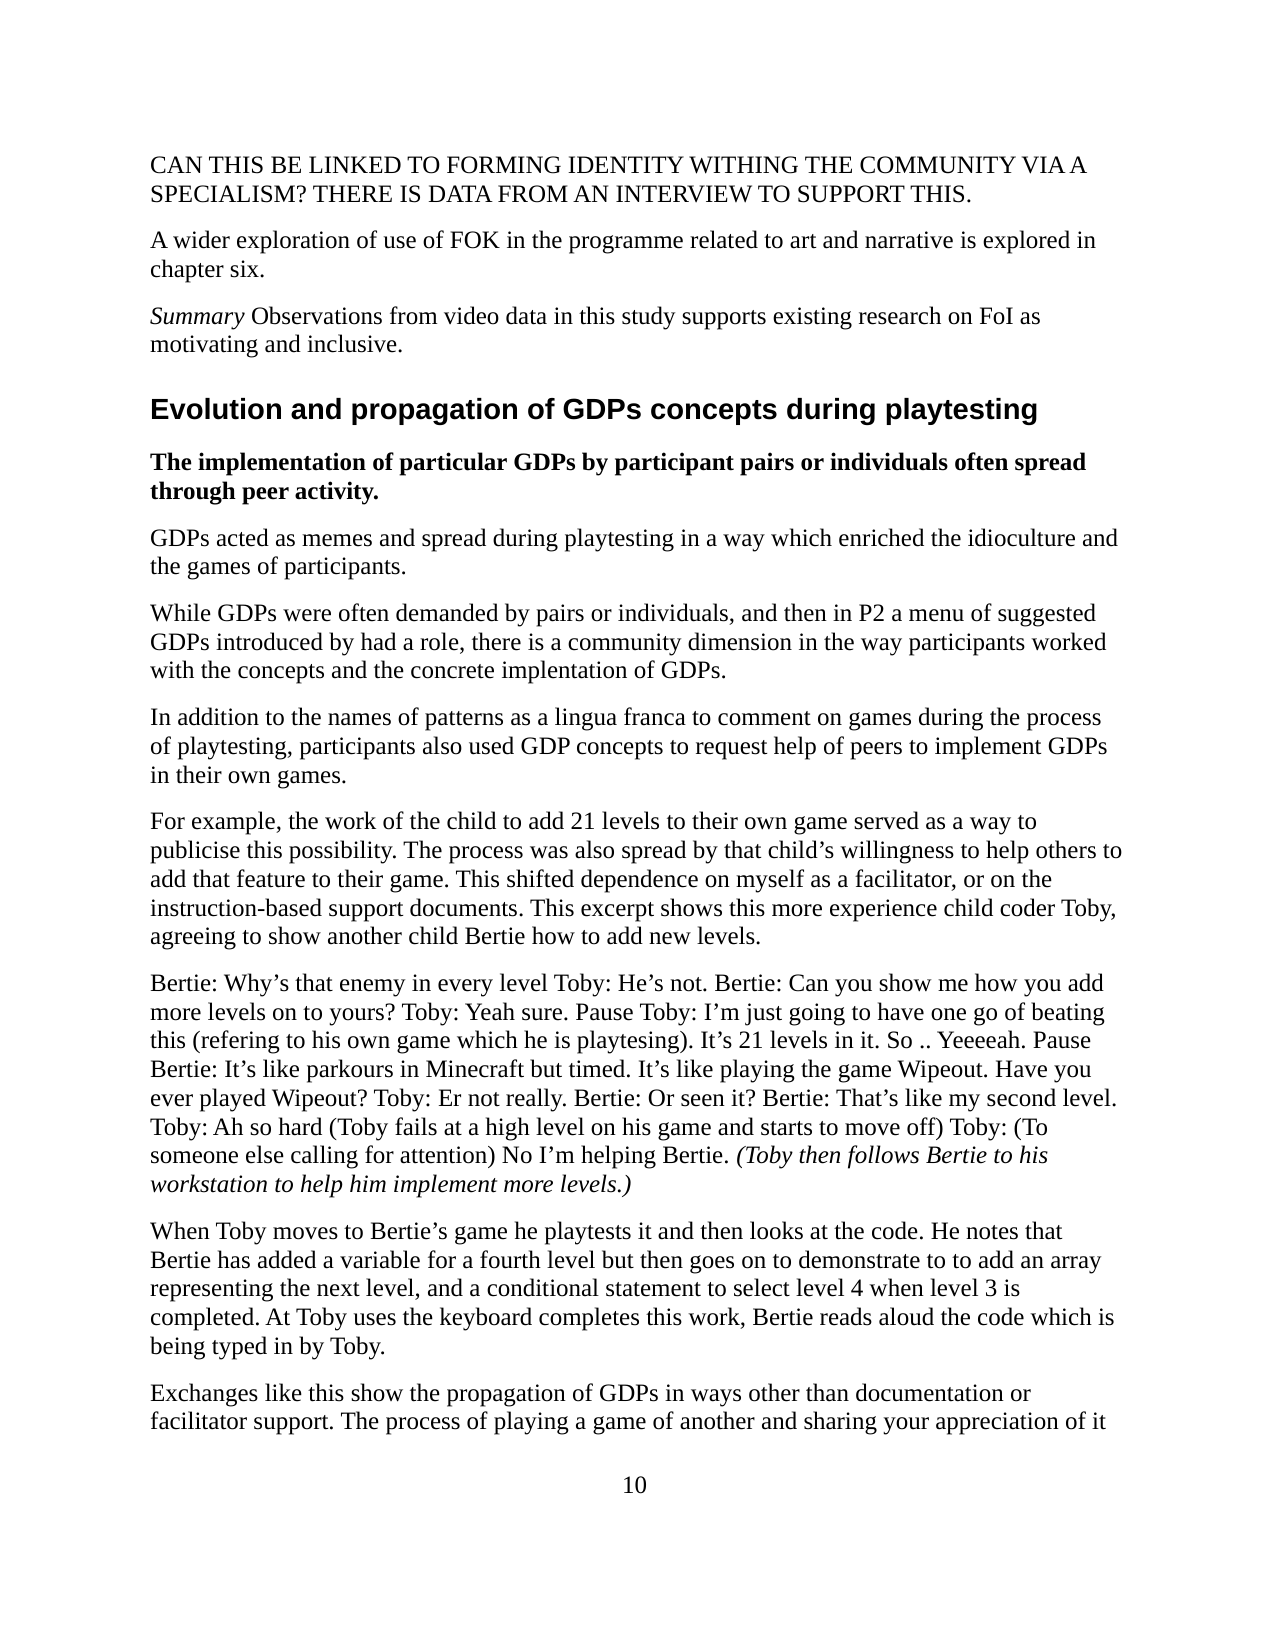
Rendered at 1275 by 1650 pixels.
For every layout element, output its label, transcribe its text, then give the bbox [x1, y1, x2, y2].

text The implementation of particular GDPs by participant pairs or individuals often spread through peer activity. [150, 447, 1125, 505]
text When Toby moves to Bertie’s game he playtests it and then looks at the code. He notes that Bertie has added a variable for a fourth level but then goes on to demonstrate to to add an array representing the next level, and a conditional statement to select level 4 when level 3 is completed. At Toby uses the keyboard completes this work, Bertie reads aloud the code which is being typed in by Toby. [150, 1216, 1125, 1360]
text For example, the work of the child to add 21 levels to their own game served as a way to publicise this possibility. The process was also spread by that child’s willingness to help others to add that feature to their game. This shifted dependence on myself as a facilitator, or on the instruction-based support documents. This excerpt shows this more experience child coder Toby, agreeing to show another child Bertie how to add new levels. [150, 806, 1125, 950]
subtitle Evolution and propagation of GDPs concepts during playtesting [150, 392, 1125, 426]
text CAN THIS BE LINKED TO FORMING IDENTITY WITHING THE COMMUNITY VIA A SPECIALISM? THERE IS DATA FROM AN INTERVIEW TO SUPPORT THIS. [150, 150, 1125, 207]
text Exchanges like this show the propagation of GDPs in ways other than documentation or facilitator support. The process of playing a game of another and sharing your appreciation of it [150, 1378, 1125, 1435]
text A wider exploration of use of FOK in the programme related to art and narrative is explored in chapter six. [150, 225, 1125, 283]
text In addition to the names of patterns as a lingua franca to comment on games during the process of playtesting, participants also used GDP concepts to request help of peers to implement GDPs in their own games. [150, 702, 1125, 788]
text Summary Observations from video data in this study supports existing research on FoI as motivating and inclusive. [150, 301, 1125, 358]
text Bertie: Why’s that enemy in every level Toby: He’s not. Bertie: Can you show me how you add more levels on to yours? Toby: Yeah sure. Pause Toby: I’m just going to have one go of beating this (refering to his own game which he is playtesing). It’s 21 levels in it. So .. Yeeeeah. Pause Bertie: It’s like parkours in Minecraft but timed. It’s like playing the game Wipeout. Have you ever played Wipeout? Toby: Er not really. Bertie: Or seen it? Bertie: That’s like my second level. Toby: Ah so hard (Toby fails at a high level on his game and starts to move off) Toby: (To someone else calling for attention) No I’m helping Bertie. (Toby then follows Bertie to his workstation to help him implement more levels.) [150, 968, 1125, 1198]
text GDPs acted as memes and spread during playtesting in a way which enriched the idioculture and the games of participants. [150, 523, 1125, 580]
text While GDPs were often demanded by pairs or individuals, and then in P2 a menu of suggested GDPs introduced by had a role, there is a community dimension in the way participants worked with the concepts and the concrete implentation of GDPs. [150, 598, 1125, 684]
